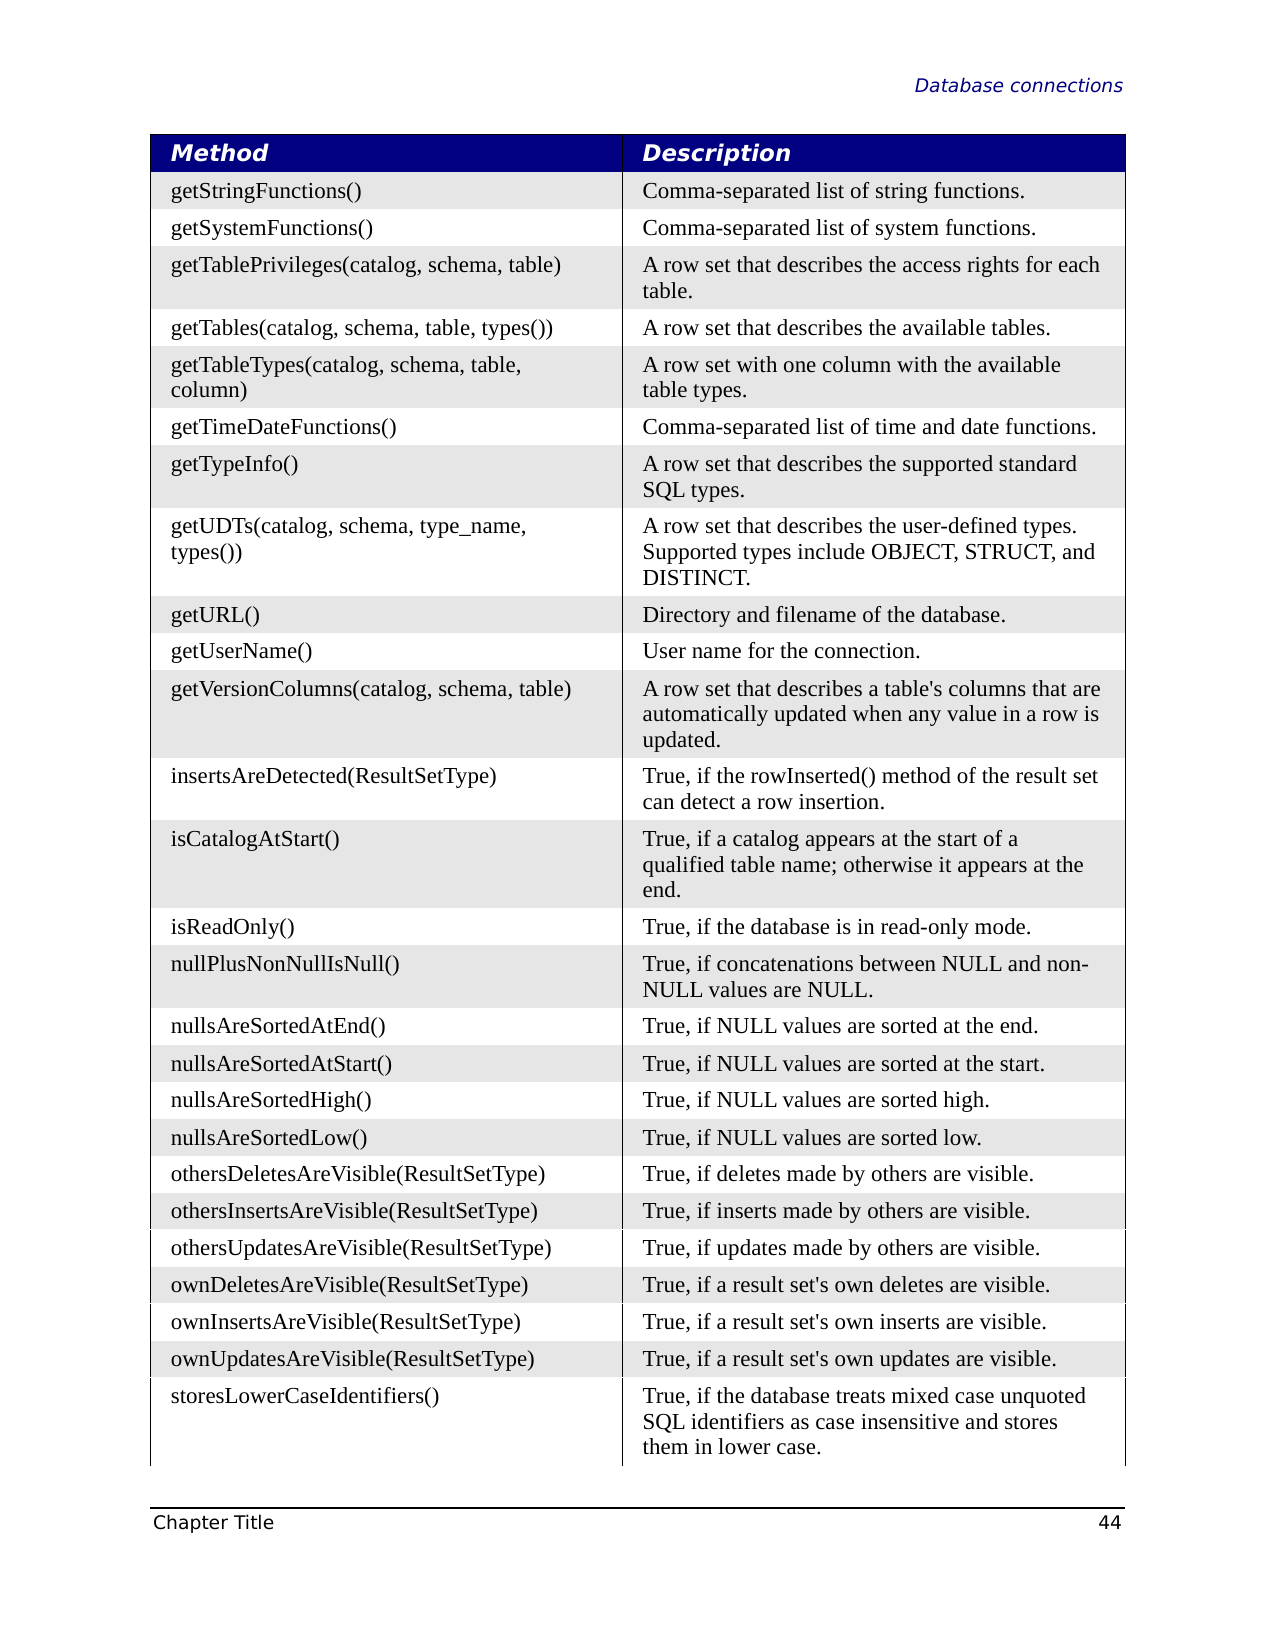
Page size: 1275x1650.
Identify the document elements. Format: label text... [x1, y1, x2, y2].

table_cell storesLowerCaseIdentifiers() [151, 1378, 622, 1466]
table_cell othersInsertsAreVisible(ResultSetType) [151, 1193, 622, 1229]
table_cell True, if NULL values are sorted low. [623, 1119, 1125, 1156]
table_cell isReadOnly() [151, 908, 622, 945]
table_cell ownUpdatesAreVisible(ResultSetType) [151, 1341, 622, 1377]
table_cell insertsAreDetected(ResultSetType) [151, 758, 622, 820]
table_cell getVersionColumns(catalog, schema, table) [151, 670, 622, 758]
table_cell getStringFunctions() [151, 172, 622, 209]
table_cell True, if the database is in read-only mode. [623, 908, 1125, 945]
table_cell A row set that describes a table's columns that are automatically updated when any value in a row is updated. [623, 670, 1125, 758]
table_cell nullsAreSortedLow() [151, 1119, 622, 1156]
table_cell Directory and filename of the database. [623, 596, 1125, 633]
table_cell A row set that describes the user-defined types. Supported types include OBJECT, STRUCT, and DISTINCT. [623, 508, 1125, 596]
table_cell True, if a catalog appears at the start of a qualified table name; otherwise it appears at the end. [623, 820, 1125, 908]
table_cell getSystemFunctions() [151, 209, 622, 246]
table_cell ownInsertsAreVisible(ResultSetType) [151, 1304, 622, 1341]
table_cell getTypeInfo() [151, 445, 622, 508]
table_cell getTimeDateFunctions() [151, 408, 622, 445]
table_cell True, if a result set's own deletes are visible. [623, 1267, 1125, 1303]
table_cell getTables(catalog, schema, table, types()) [151, 309, 622, 346]
table_cell nullsAreSortedAtEnd() [151, 1008, 622, 1045]
table_cell True, if concatenations between NULL and non-NULL values are NULL. [623, 945, 1125, 1008]
table_cell True, if deletes made by others are visible. [623, 1156, 1125, 1193]
table_cell True, if a result set's own inserts are visible. [623, 1304, 1125, 1341]
table_cell True, if inserts made by others are visible. [623, 1193, 1125, 1229]
table_cell getTableTypes(catalog, schema, table, column) [151, 346, 622, 408]
table_cell True, if the rowInserted() method of the result set can detect a row insertion. [623, 758, 1125, 820]
table_cell A row set that describes the available tables. [623, 309, 1125, 346]
table_cell True, if a result set's own updates are visible. [623, 1341, 1125, 1377]
table_cell A row set with one column with the available table types. [623, 346, 1125, 408]
table_cell getUserName() [151, 633, 622, 670]
table_cell User name for the connection. [623, 633, 1125, 670]
table_cell A row set that describes the supported standard SQL types. [623, 445, 1125, 508]
table_cell True, if updates made by others are visible. [623, 1230, 1125, 1267]
table_header Description [623, 135, 1125, 172]
table_cell True, if NULL values are sorted at the start. [623, 1045, 1125, 1082]
table_cell othersDeletesAreVisible(ResultSetType) [151, 1156, 622, 1193]
table_cell nullsAreSortedAtStart() [151, 1045, 622, 1082]
table_cell othersUpdatesAreVisible(ResultSetType) [151, 1230, 622, 1267]
table_cell getURL() [151, 596, 622, 633]
table_cell Comma-separated list of time and date functions. [623, 408, 1125, 445]
table_cell getTablePrivileges(catalog, schema, table) [151, 246, 622, 309]
table_cell getUDTs(catalog, schema, type_name, types()) [151, 508, 622, 596]
table_cell Comma-separated list of string functions. [623, 172, 1125, 209]
table_header Method [151, 135, 622, 172]
table_cell True, if the database treats mixed case unquoted SQL identifiers as case insensitive and stores them in lower case. [623, 1378, 1125, 1466]
table_cell True, if NULL values are sorted at the end. [623, 1008, 1125, 1045]
table_cell True, if NULL values are sorted high. [623, 1082, 1125, 1119]
table_cell ownDeletesAreVisible(ResultSetType) [151, 1267, 622, 1303]
table_cell A row set that describes the access rights for each table. [623, 246, 1125, 309]
table_cell nullsAreSortedHigh() [151, 1082, 622, 1119]
table_cell nullPlusNonNullIsNull() [151, 945, 622, 1008]
table_cell isCatalogAtStart() [151, 820, 622, 908]
table_cell Comma-separated list of system functions. [623, 209, 1125, 246]
